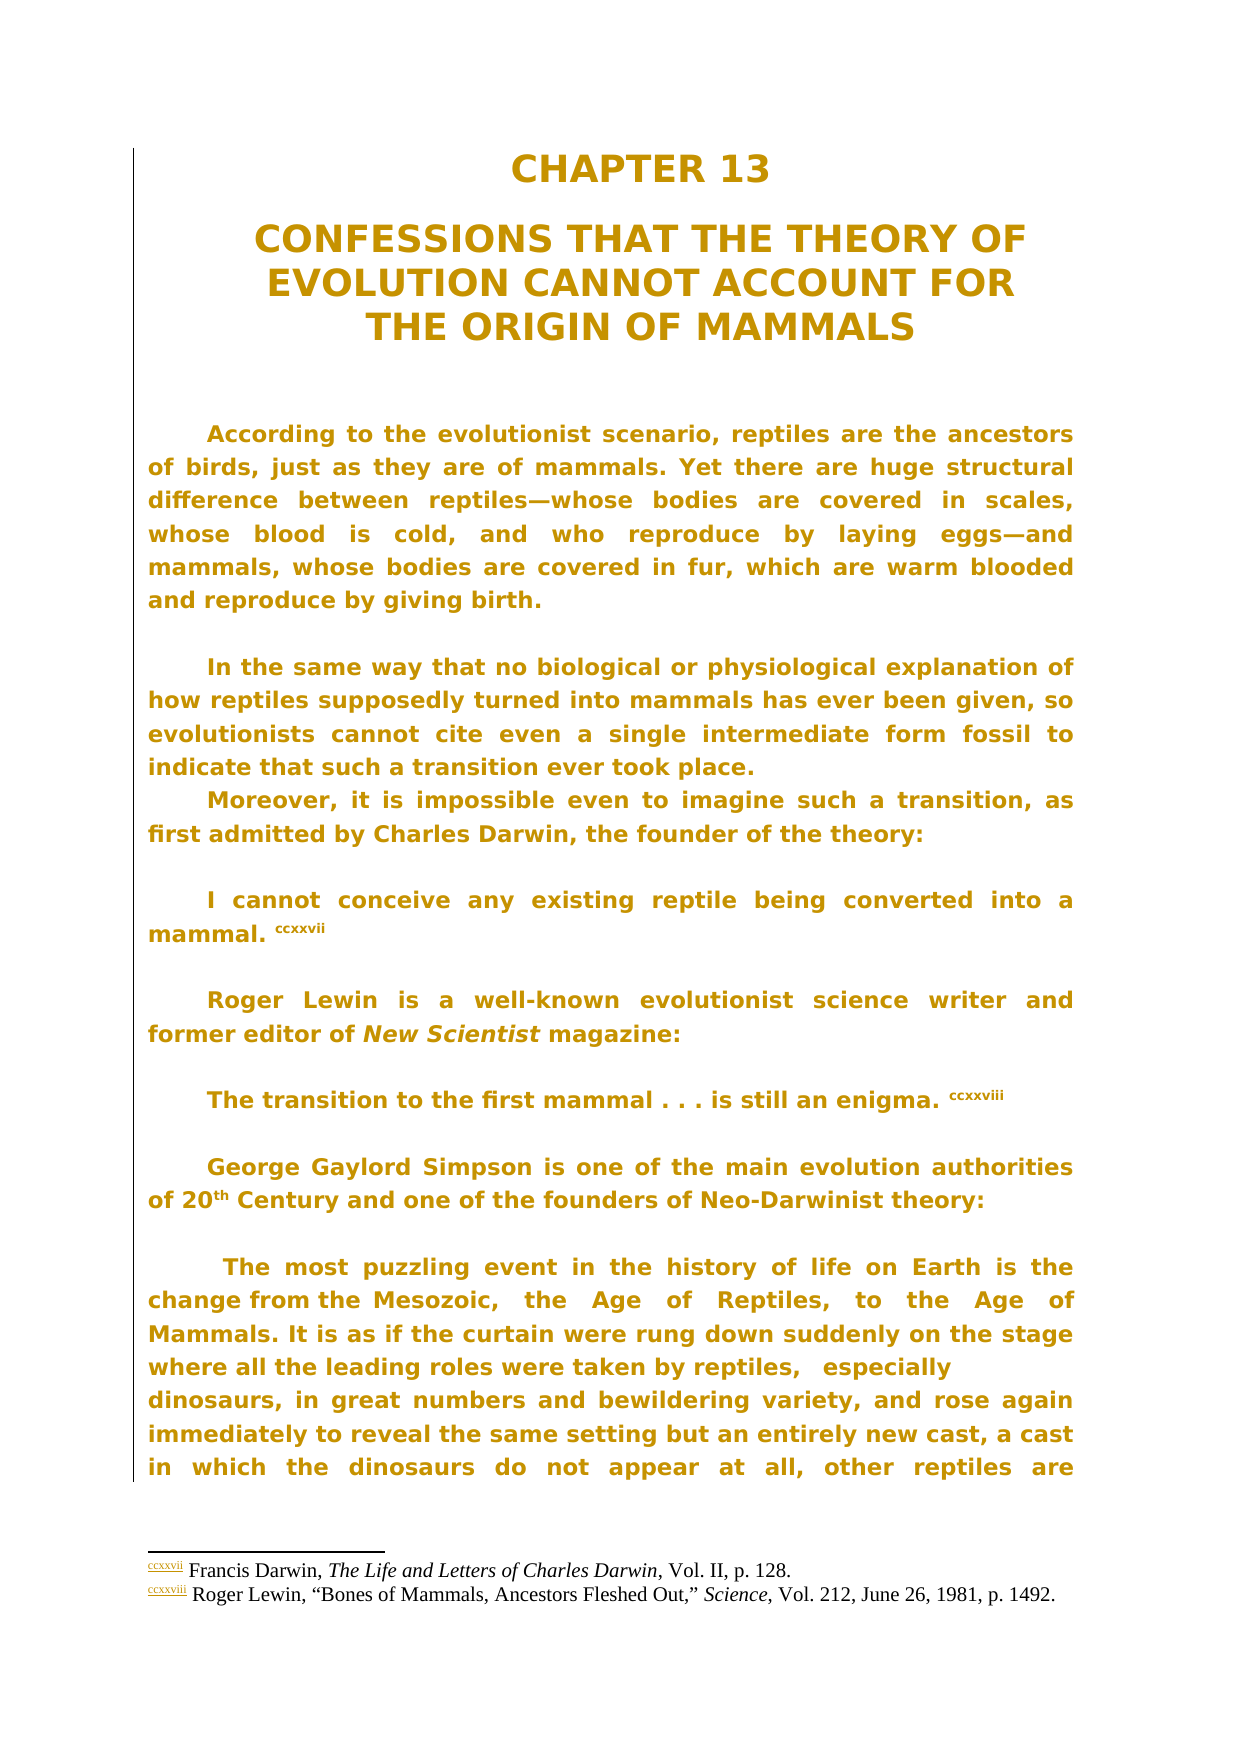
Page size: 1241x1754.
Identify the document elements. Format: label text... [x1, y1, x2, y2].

text The most puzzling event in the history of life on Earth is the change from the Mesozoic, the Age of Reptiles, to the Age of Mammals. It is as if the curtain were rung down suddenly on the stage where all the leading roles were taken by reptiles, especially dinosaurs, in great numbers and bewildering variety, and rose again immediately to reveal the same setting but an entirely new cast, a cast in which the dinosaurs do not appear at all, other reptiles are [148, 1249, 1075, 1482]
text I cannot conceive any existing reptile being converted into a mammal. [148, 882, 1075, 949]
text THE ORIGIN OF MAMMALS [207, 305, 1075, 349]
text George Gaylord Simpson is one of the main evolution authorities of 20th Century and one of the founders of Neo-Darwinist theory: [148, 1149, 1075, 1216]
text Roger Lewin is a well-known evolutionist science writer and former editor of New Scientist magazine: [148, 982, 1075, 1049]
text Roger Lewin, “Bones of Mammals, Ancestors Fleshed Out,” Science, Vol. 212, June 26, 1981, p. 1492. [148, 1582, 1093, 1606]
text In the same way that no biological or physiological explanation of how reptiles supposedly turned into mammals has ever been given, so evolutionists cannot cite even a single intermediate form fossil to indicate that such a transition ever took place. [148, 649, 1075, 782]
text Moreover, it is impossible even to imagine such a transition, as first admitted by Charles Darwin, the founder of the theory: [148, 782, 1075, 849]
text Francis Darwin, The Life and Letters of Charles Darwin, Vol. II, p. 128. [148, 1558, 1093, 1582]
text According to the evolutionist scenario, reptiles are the ancestors of birds, just as they are of mammals. Yet there are huge structural difference between reptiles—whose bodies are covered in scales, whose blood is cold, and who reproduce by laying eggs—and mammals, whose bodies are covered in fur, which are warm blooded and reproduce by giving birth. [148, 416, 1075, 616]
text CHAPTER 13 [148, 148, 1075, 191]
text CONFESSIONS THAT THE THEORY OF EVOLUTION CANNOT ACCOUNT FOR [207, 218, 1075, 305]
text The transition to the first mammal . . . is still an enigma. [148, 1082, 1075, 1116]
